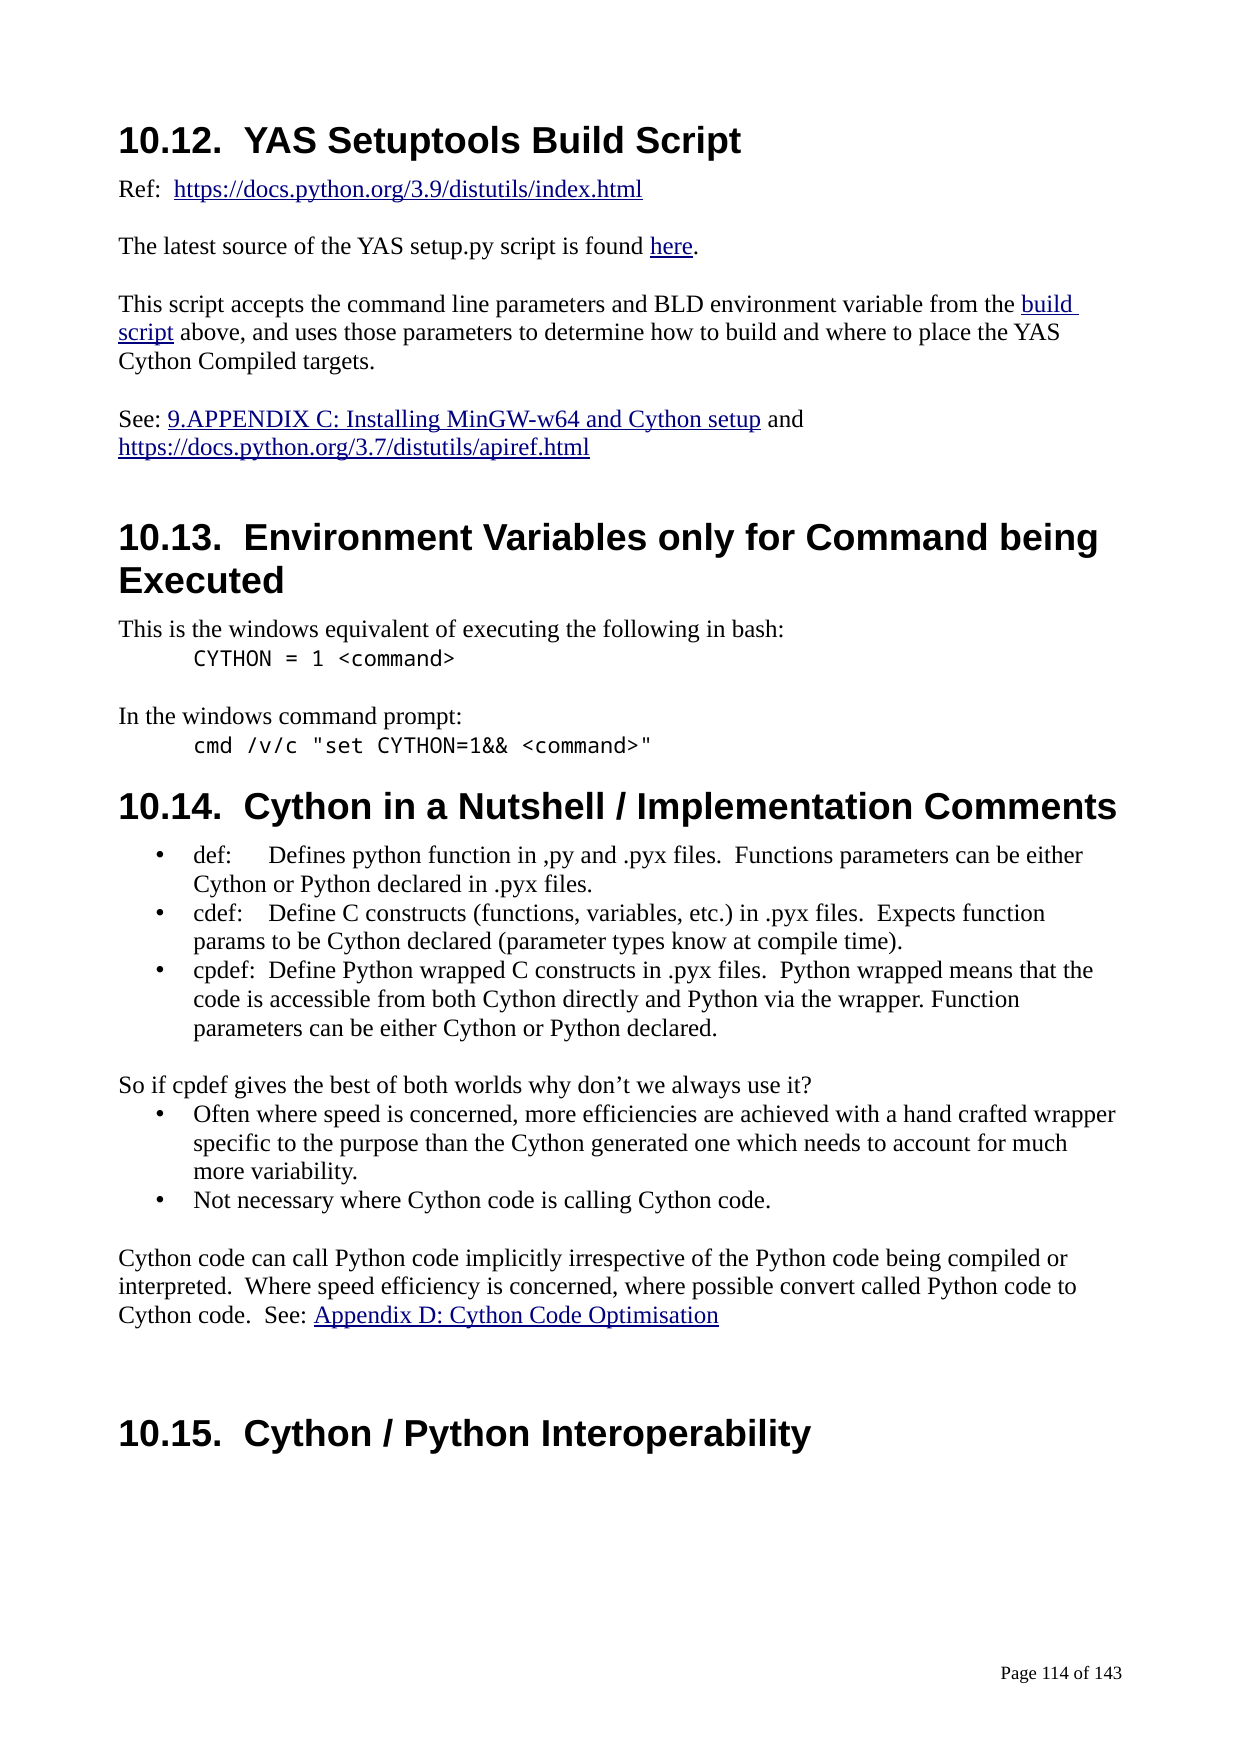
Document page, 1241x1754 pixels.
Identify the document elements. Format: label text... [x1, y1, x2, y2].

text So if cpdef gives the best of both worlds why don’t we always use it? [118, 1070, 1122, 1099]
text Ref: https://docs.python.org/3.9/distutils/index.html [118, 174, 1122, 202]
list cpdef: Define Python wrapped C constructs in .pyx files. Python wrapped means that the code is accessible from both Cython directly and Python via the wrapper. Function parameters can be either Cython or Python declared. [156, 955, 1122, 1041]
list def: Defines python function in ,py and .pyx files. Functions parameters can be either Cython or Python declared in .pyx files. [156, 840, 1122, 898]
subtitle YAS Setuptools Build Script [118, 118, 1122, 161]
text Cython code can call Python code implicitly irrespective of the Python code being compiled or interpreted. Where speed efficiency is concerned, where possible convert called Python code to Cython code. See: Appendix D: Cython Code Optimisation [118, 1243, 1122, 1329]
list Often where speed is concerned, more efficiencies are achieved with a hand crafted wrapper specific to the purpose than the Cython generated one which needs to account for much more variability. [156, 1099, 1122, 1185]
text The latest source of the YAS setup.py script is found here. [118, 231, 1122, 260]
text See: 9.APPENDIX C: Installing MinGW-w64 and Cython setup and https://docs.python.org/3.7/distutils/apiref.html [118, 404, 1122, 461]
text In the windows command prompt: [118, 701, 1122, 730]
text cmd /v/c "set CYTHON=1&& <command>" [193, 730, 1122, 759]
subtitle Cython / Python Interoperability [118, 1411, 1122, 1454]
text CYTHON = 1 <command> [193, 642, 1122, 672]
list cdef: Define C constructs (functions, variables, etc.) in .pyx files. Expects function params to be Cython declared (parameter types know at compile time). [156, 898, 1122, 955]
list Not necessary where Cython code is calling Cython code. [156, 1185, 1122, 1214]
subtitle Cython in a Nutshell / Implementation Comments [118, 784, 1122, 828]
subtitle Environment Variables only for Command being Executed [118, 515, 1122, 601]
text This script accepts the command line parameters and BLD environment variable from the build script above, and uses those parameters to determine how to build and where to place the YAS Cython Compiled targets. [118, 289, 1122, 375]
text This is the windows equivalent of executing the following in bash: [118, 614, 1122, 642]
